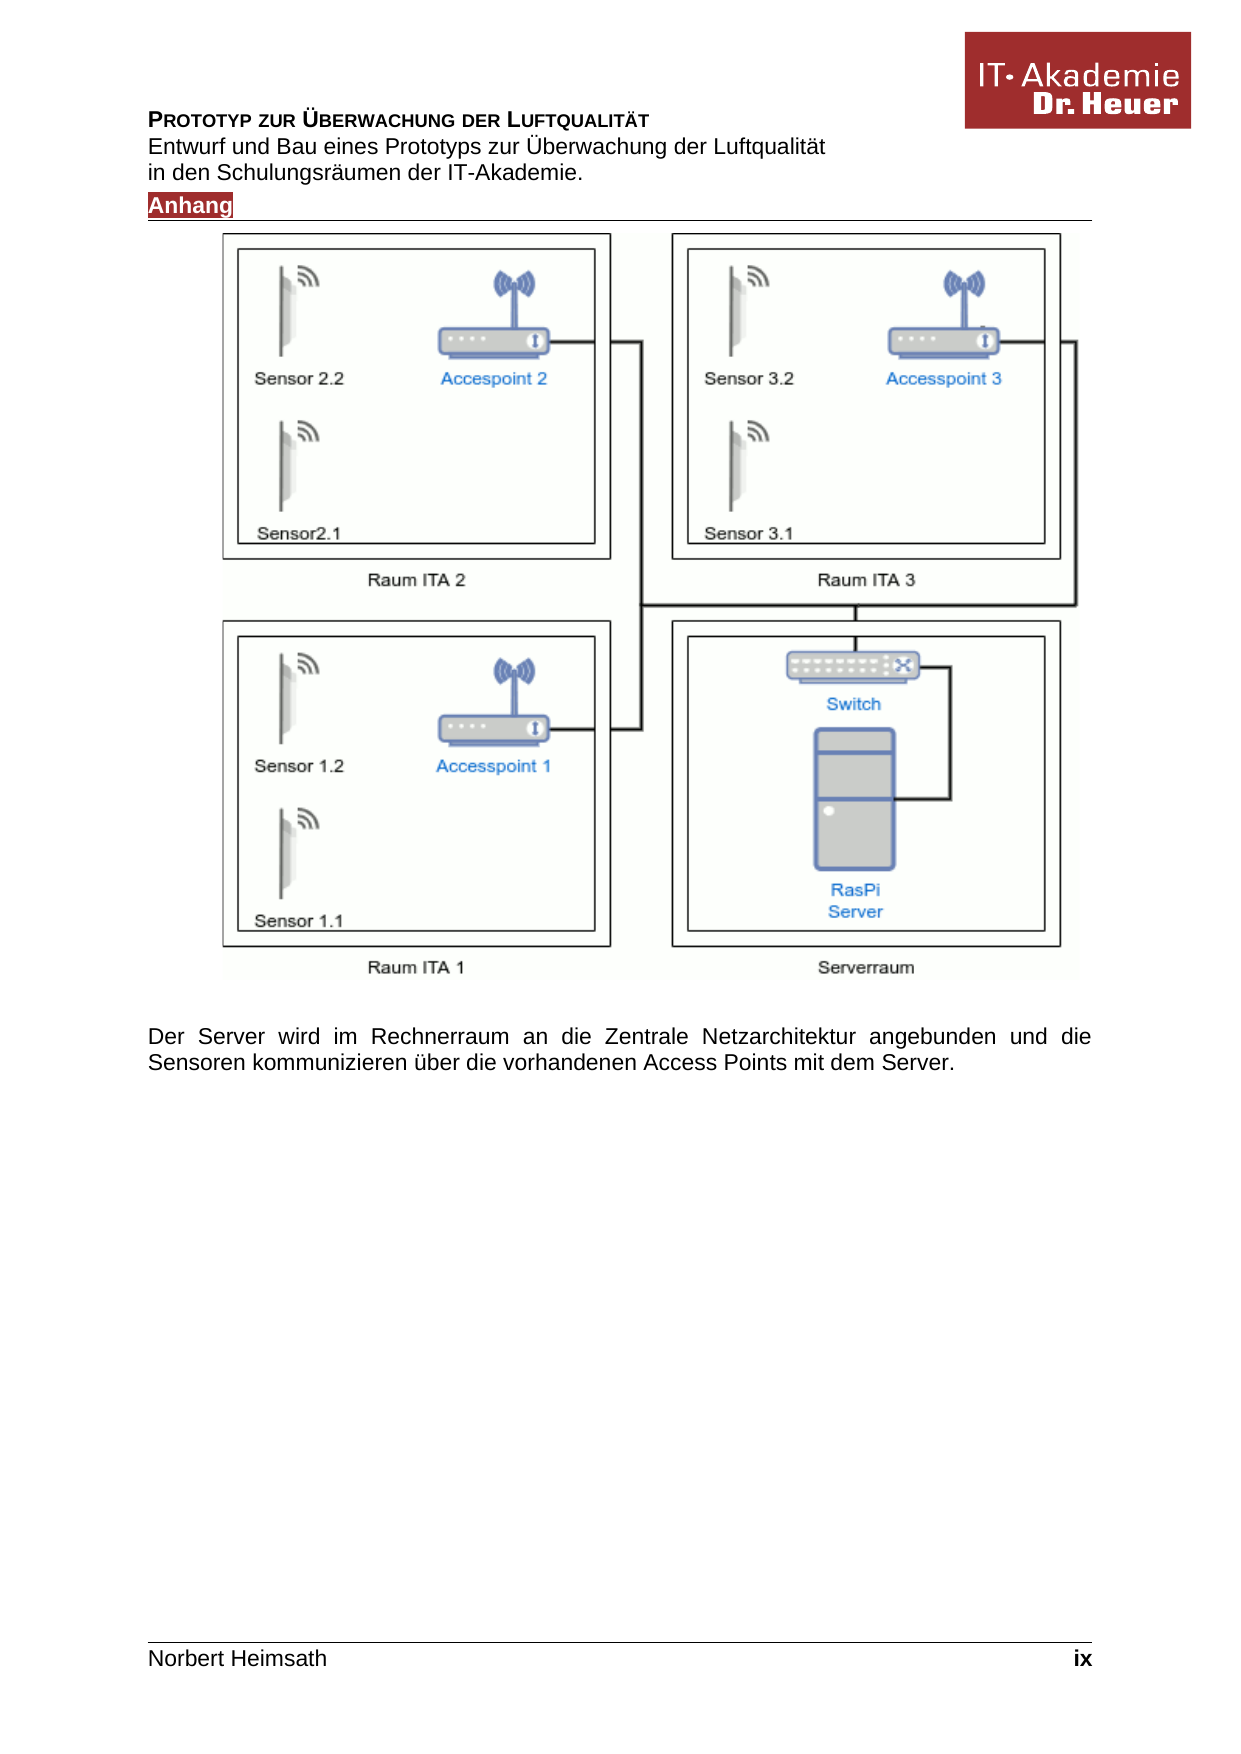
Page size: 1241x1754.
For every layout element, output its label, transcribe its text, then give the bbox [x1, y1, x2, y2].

picture [222, 233, 1080, 980]
text Der Server wird im Rechnerraum an die Zentrale Netzarchitektur angebunden und die Sensoren kommunizieren über die vorhandenen Access Points mit dem Server. [148, 1023, 1092, 1076]
